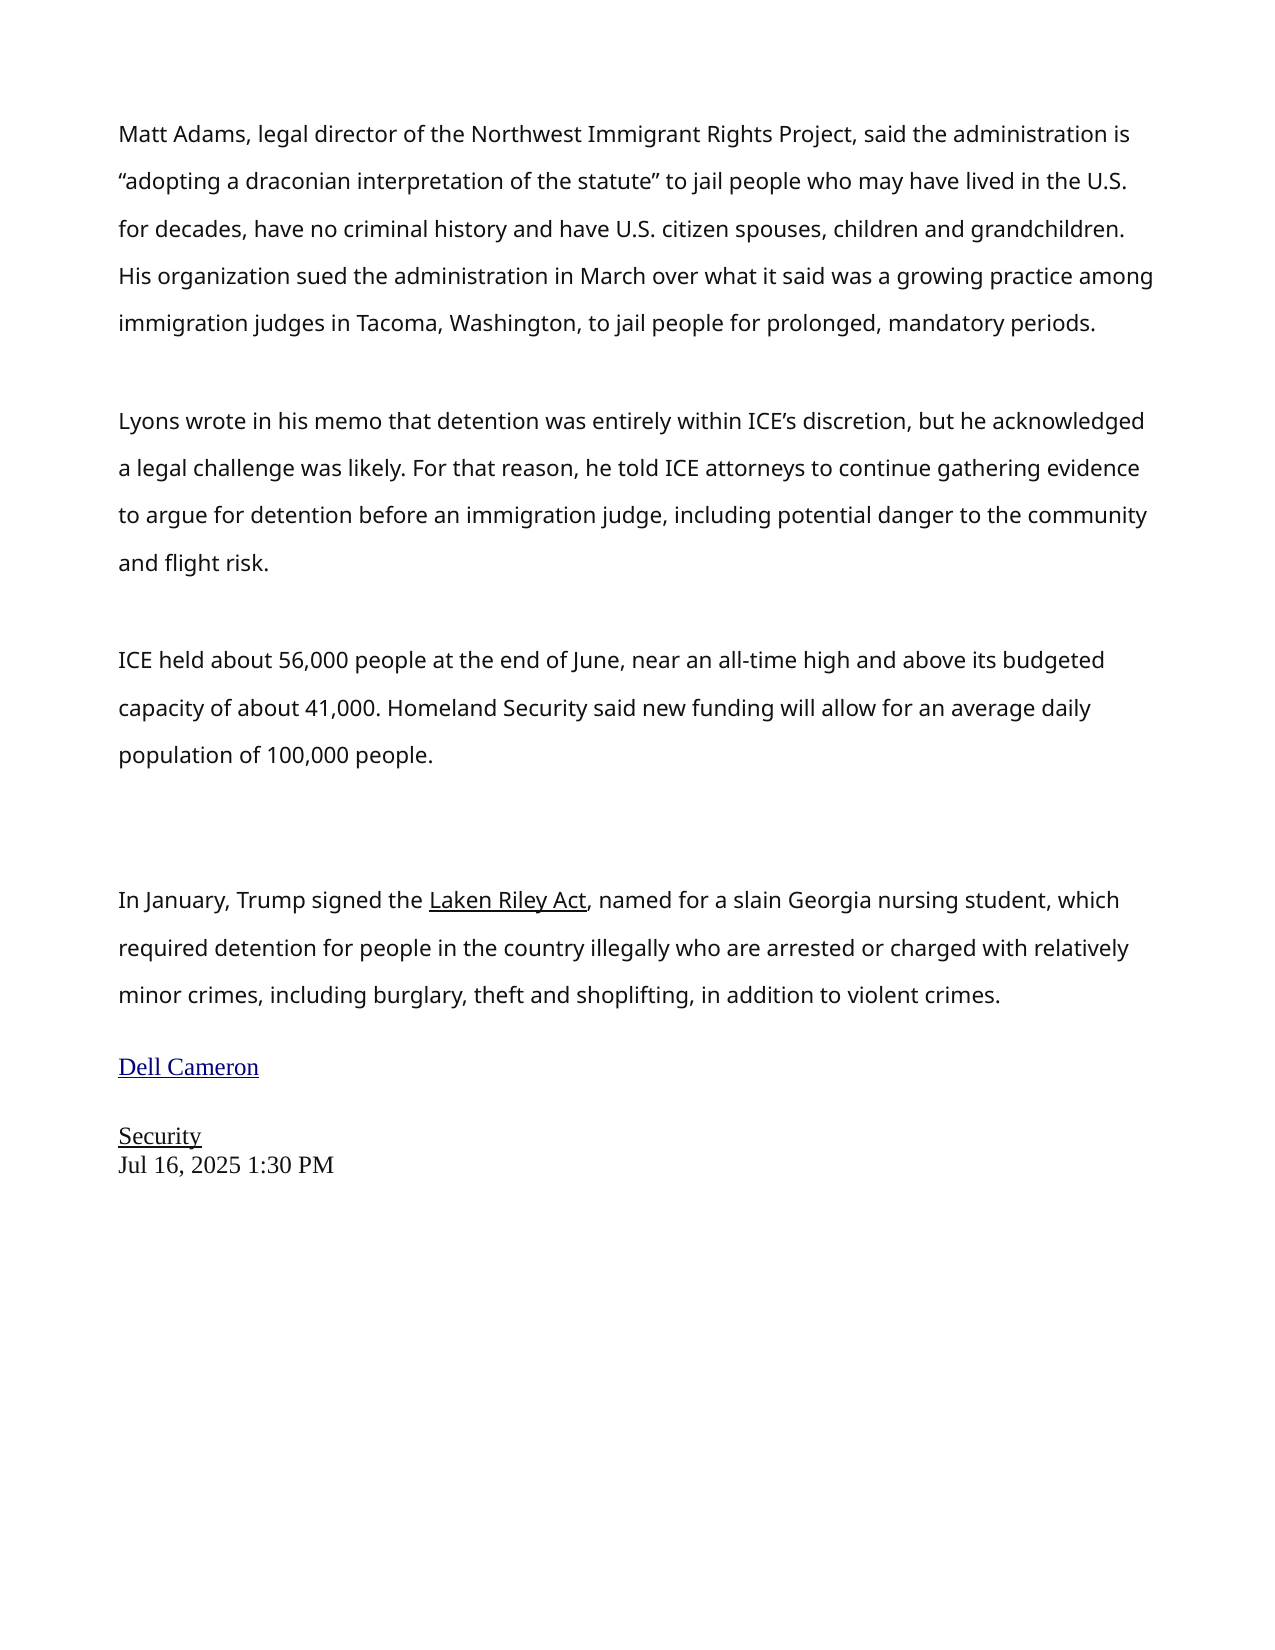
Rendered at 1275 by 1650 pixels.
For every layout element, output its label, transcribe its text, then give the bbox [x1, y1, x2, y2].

text Jul 16, 2025 1:30 PM [118, 1150, 1157, 1179]
text Matt Adams, legal director of the Northwest Immigrant Rights Project, said the administration is “adopting a draconian interpretation of the statute” to jail people who may have lived in the U.S. for decades, have no criminal history and have U.S. citizen spouses, children and grandchildren. His organization sued the administration in March over what it said was a growing practice among immigration judges in Tacoma, Washington, to jail people for prolonged, mandatory periods. [118, 118, 1157, 338]
text ICE held about 56,000 people at the end of June, near an all-time high and above its budgeted capacity of about 41,000. Homeland Security said new funding will allow for an average daily population of 100,000 people. [118, 645, 1157, 770]
text In January, Trump signed the Laken Riley Act, named for a slain Georgia nursing student, which required detention for people in the country illegally who are arrested or charged with relatively minor crimes, including burglary, theft and shoplifting, in addition to violent crimes. [118, 884, 1157, 1010]
text Lyons wrote in his memo that detention was entirely within ICE’s discretion, but he acknowledged a legal challenge was likely. For that reason, he told ICE attorneys to continue gathering evidence to argue for detention before an immigration judge, including potential danger to the community and flight risk. [118, 405, 1157, 578]
text Security [118, 1121, 1157, 1150]
text Dell Cameron [118, 1052, 1157, 1080]
